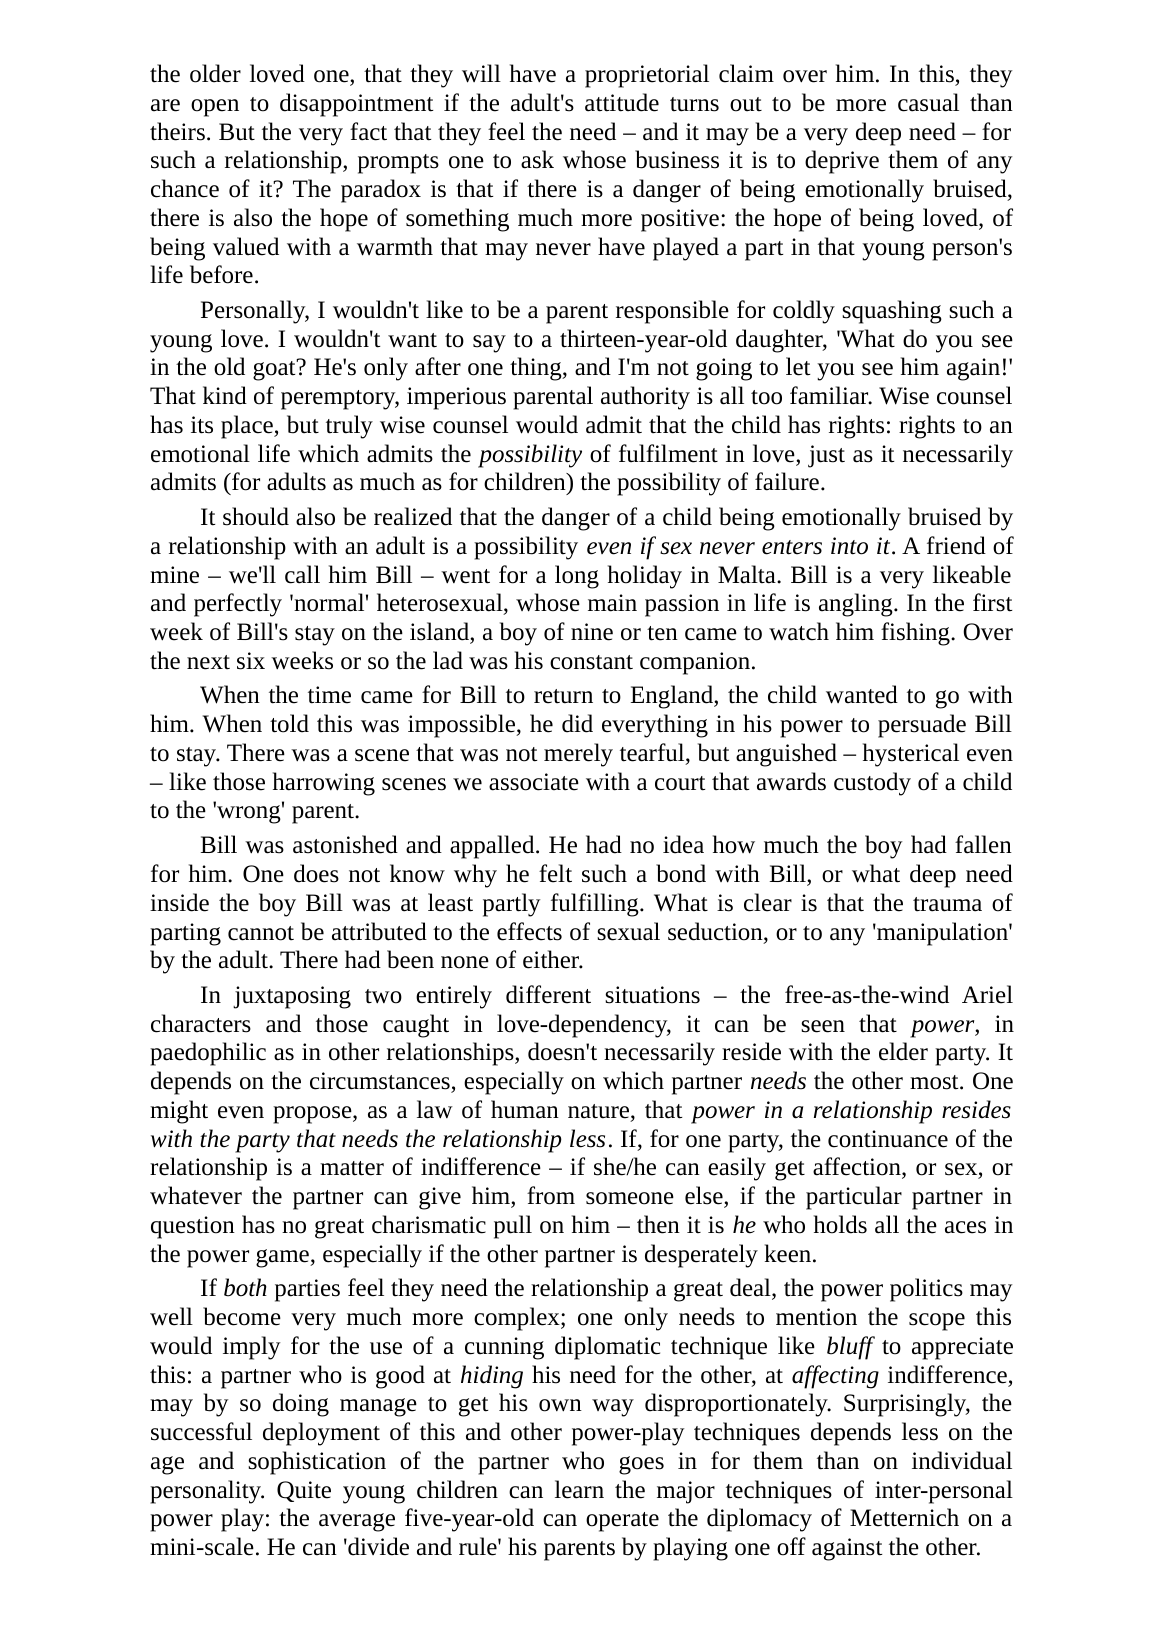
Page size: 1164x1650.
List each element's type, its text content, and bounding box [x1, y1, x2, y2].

text It should also be realized that the danger of a child being emotionally bruised by a relationship with an adult is a possibility even if sex never enters into it. A friend of mine – we'll call him Bill – went for a long holiday in Malta. Bill is a very likeable and perfectly 'normal' heterosexual, whose main passion in life is angling. In the first week of Bill's stay on the island, a boy of nine or ten came to watch him fishing. Over the next six weeks or so the lad was his constant companion. [150, 502, 1014, 675]
text Bill was astonished and appalled. He had no idea how much the boy had fallen for him. One does not know why he felt such a bond with Bill, or what deep need inside the boy Bill was at least partly fulfilling. What is clear is that the trauma of parting cannot be attributed to the effects of sexual seduction, or to any 'manipulation' by the adult. There had been none of either. [150, 830, 1014, 974]
text Personally, I wouldn't like to be a parent responsible for coldly squashing such a young love. I wouldn't want to say to a thirteen-year-old daughter, 'What do you see in the old goat? He's only after one thing, and I'm not going to let you see him again!' That kind of peremptory, imperious parental authority is all too familiar. Wise counsel has its place, but truly wise counsel would admit that the child has rights: rights to an emotional life which admits the possibility of fulfilment in love, just as it necessarily admits (for adults as much as for children) the possibility of failure. [150, 295, 1014, 496]
text the older loved one, that they will have a proprietorial claim over him. In this, they are open to disappointment if the adult's attitude turns out to be more casual than theirs. But the very fact that they feel the need – and it may be a very deep need – for such a relationship, prompts one to ask whose business it is to deprive them of any chance of it? The paradox is that if there is a danger of being emotionally bruised, there is also the hope of something much more positive: the hope of being loved, of being valued with a warmth that may never have played a part in that young person's life before. [150, 59, 1014, 289]
text When the time came for Bill to return to England, the child wanted to go with him. When told this was impossible, he did everything in his power to persuade Bill to stay. There was a scene that was not merely tearful, but anguished – hysterical even – like those harrowing scenes we associate with a court that awards custody of a child to the 'wrong' parent. [150, 681, 1014, 824]
text In juxtaposing two entirely different situations – the free-as-the-wind Ariel characters and those caught in love-dependency, it can be seen that power, in paedophilic as in other relationships, doesn't necessarily reside with the elder party. It depends on the circumstances, especially on which partner needs the other most. One might even propose, as a law of human nature, that power in a relationship resides with the party that needs the relationship less. If, for one party, the continuance of the relationship is a matter of indifference – if she/he can easily get affection, or sex, or whatever the partner can give him, from someone else, if the particular partner in question has no great charismatic pull on him – then it is he who holds all the aces in the power game, especially if the other partner is desperately keen. [150, 980, 1014, 1267]
text If both parties feel they need the relationship a great deal, the power politics may well become very much more complex; one only needs to mention the scope this would imply for the use of a cunning diplomatic technique like bluff to appreciate this: a partner who is good at hiding his need for the other, at affecting indifference, may by so doing manage to get his own way disproportionately. Surprisingly, the successful deployment of this and other power-play techniques depends less on the age and sophistication of the partner who goes in for them than on individual personality. Quite young children can learn the major techniques of inter-personal power play: the average five-year-old can operate the diplomacy of Metternich on a mini-scale. He can 'divide and rule' his parents by playing one off against the other. [150, 1273, 1014, 1561]
